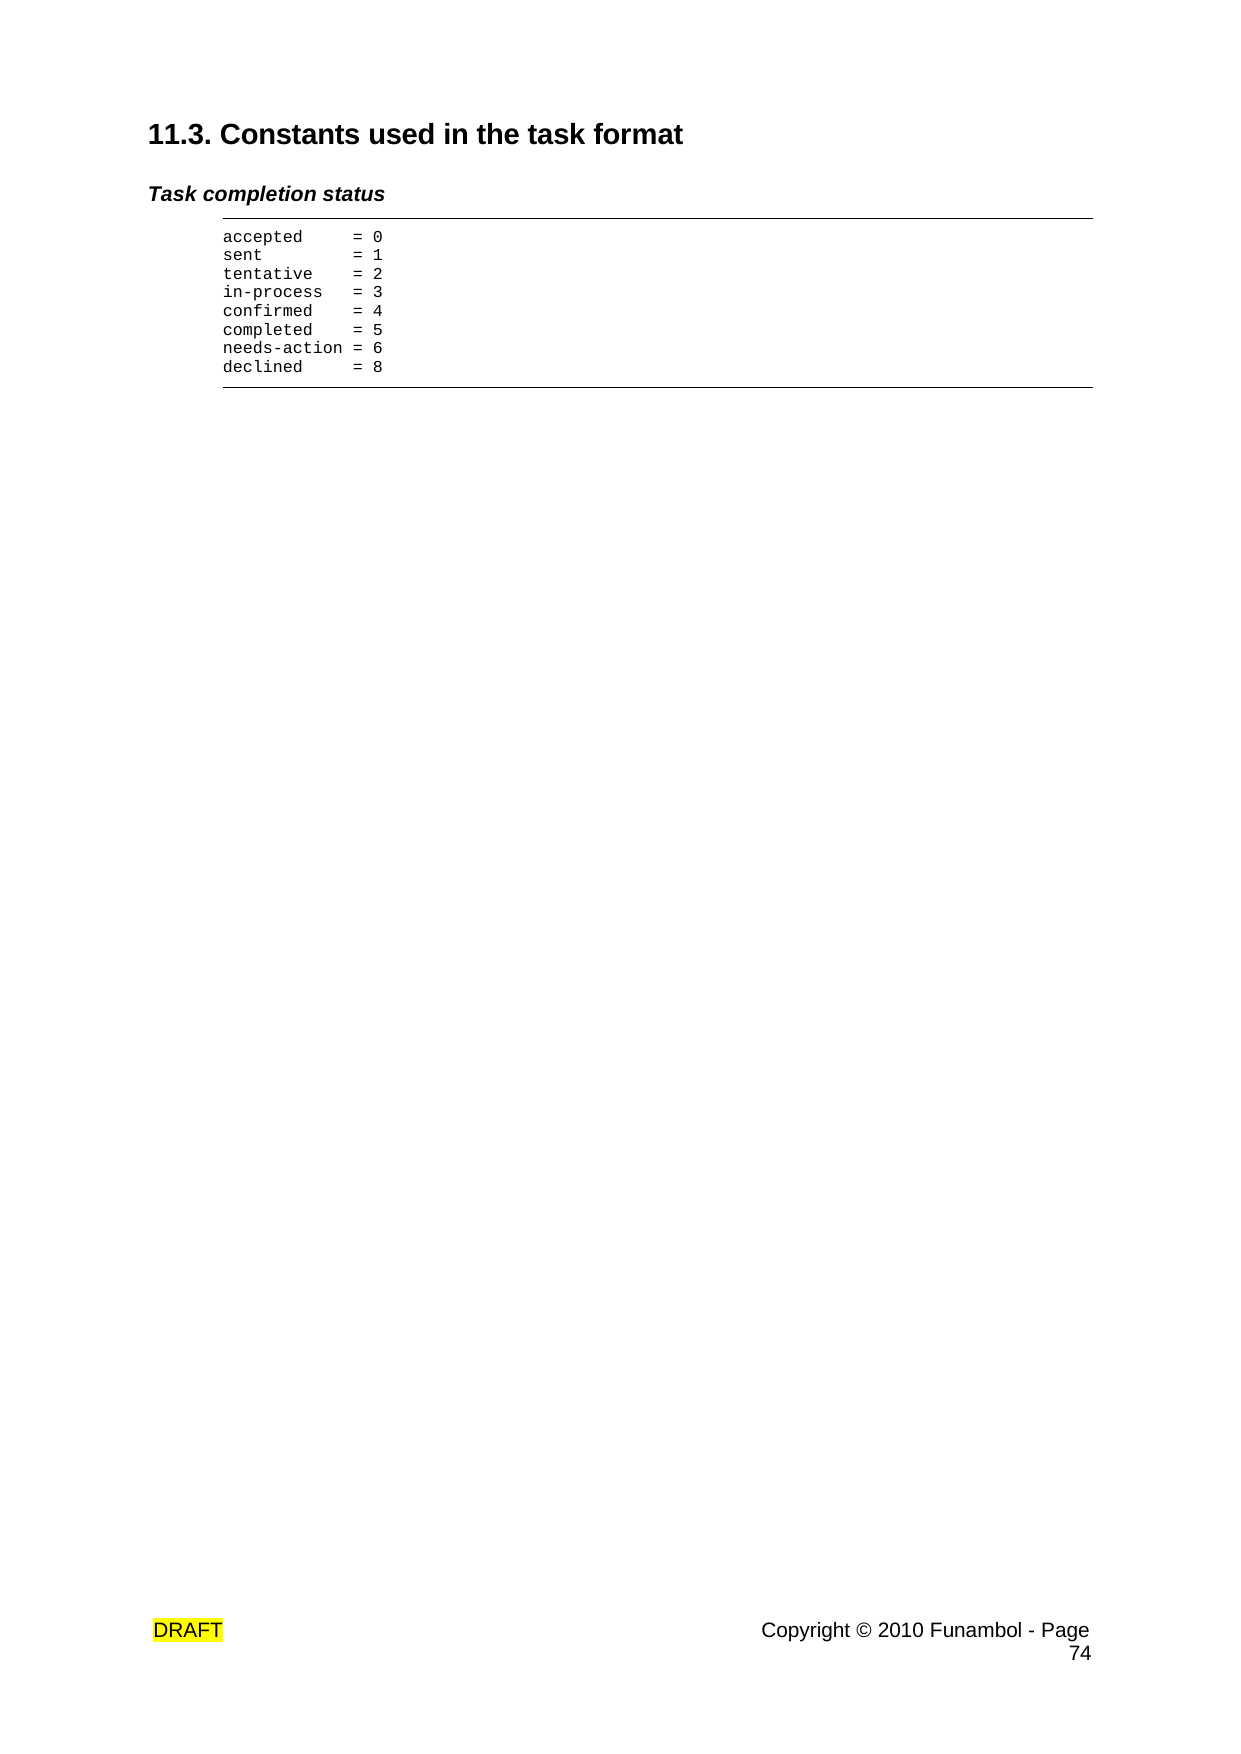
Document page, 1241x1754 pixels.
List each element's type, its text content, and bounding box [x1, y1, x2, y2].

subtitle Task completion status [148, 182, 1093, 206]
subtitle Constants used in the task format [148, 118, 1093, 151]
text accepted = 0 sent = 1 tentative = 2 in-process = 3 confirmed = 4 completed = 5 needs-action = 6 declined = 8 [223, 219, 1093, 387]
